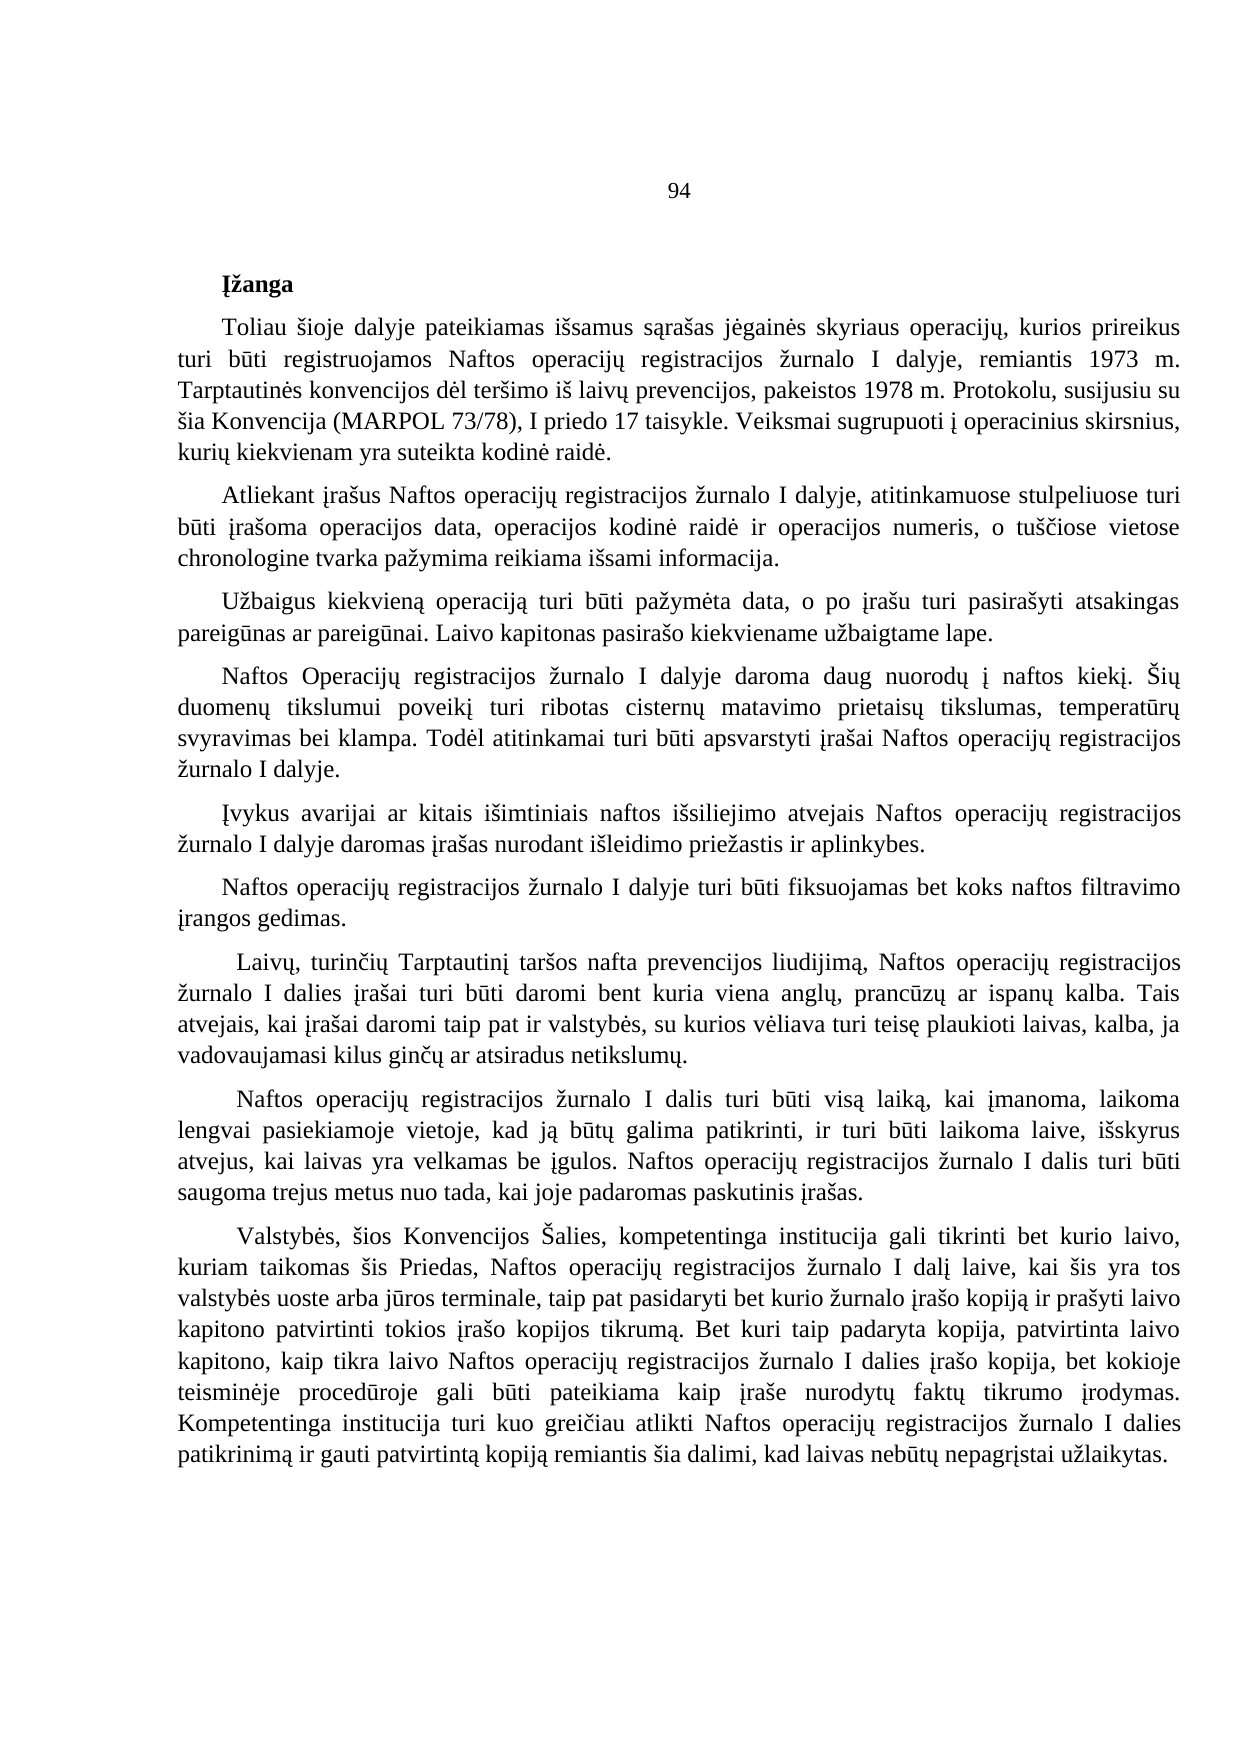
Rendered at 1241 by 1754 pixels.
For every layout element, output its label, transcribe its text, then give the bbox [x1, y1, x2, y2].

text Įžanga [177, 267, 1181, 298]
text Įvykus avarijai ar kitais išimtiniais naftos išsiliejimo atvejais Naftos operacijų registracijos žurnalo I dalyje daromas įrašas nurodant išleidimo priežastis ir aplinkybes. [177, 795, 1181, 858]
text Užbaigus kiekvieną operaciją turi būti pažymėta data, o po įrašu turi pasirašyti atsakingas pareigūnas ar pareigūnai. Laivo kapitonas pasirašo kiekviename užbaigtame lape. [177, 584, 1181, 646]
text Valstybės, šios Konvencijos Šalies, kompetentinga institucija gali tikrinti bet kurio laivo, kuriam taikomas šis Priedas, Naftos operacijų registracijos žurnalo I dalį laive, kai šis yra tos valstybės uoste arba jūros terminale, taip pat pasidaryti bet kurio žurnalo įrašo kopiją ir prašyti laivo kapitono patvirtinti tokios įrašo kopijos tikrumą. Bet kuri taip padaryta kopija, patvirtinta laivo kapitono, kaip tikra laivo Naftos operacijų registracijos žurnalo I dalies įrašo kopija, bet kokioje teisminėje procedūroje gali būti pateikiama kaip įraše nurodytų faktų tikrumo įrodymas. Kompetentinga institucija turi kuo greičiau atlikti Naftos operacijų registracijos žurnalo I dalies patikrinimą ir gauti patvirtintą kopiją remiantis šia dalimi, kad laivas nebūtų nepagrįstai užlaikytas. [177, 1218, 1181, 1468]
text Naftos operacijų registracijos žurnalo I dalis turi būti visą laiką, kai įmanoma, laikoma lengvai pasiekiamoje vietoje, kad ją būtų galima patikrinti, ir turi būti laikoma laive, išskyrus atvejus, kai laivas yra velkamas be įgulos. Naftos operacijų registracijos žurnalo I dalis turi būti saugoma trejus metus nuo tada, kai joje padaromas paskutinis įrašas. [177, 1081, 1181, 1206]
text Laivų, turinčių Tarptautinį taršos nafta prevencijos liudijimą, Naftos operacijų registracijos žurnalo I dalies įrašai turi būti daromi bent kuria viena anglų, prancūzų ar ispanų kalba. Tais atvejais, kai įrašai daromi taip pat ir valstybės, su kurios vėliava turi teisę plaukioti laivas, kalba, ja vadovaujamasi kilus ginčų ar atsiradus netikslumų. [177, 944, 1181, 1069]
text Naftos Operacijų registracijos žurnalo I dalyje daroma daug nuorodų į naftos kiekį. Šių duomenų tikslumui poveikį turi ribotas cisternų matavimo prietaisų tikslumas, temperatūrų svyravimas bei klampa. Todėl atitinkamai turi būti apsvarstyti įrašai Naftos operacijų registracijos žurnalo I dalyje. [177, 658, 1181, 783]
text Naftos operacijų registracijos žurnalo I dalyje turi būti fiksuojamas bet koks naftos filtravimo įrangos gedimas. [177, 870, 1181, 932]
text Atliekant įrašus Naftos operacijų registracijos žurnalo I dalyje, atitinkamuose stulpeliuose turi būti įrašoma operacijos data, operacijos kodinė raidė ir operacijos numeris, o tuščiose vietose chronologine tvarka pažymima reikiama išsami informacija. [177, 478, 1181, 572]
text Toliau šioje dalyje pateikiamas išsamus sąrašas jėgainės skyriaus operacijų, kurios prireikus turi būti registruojamos Naftos operacijų registracijos žurnalo I dalyje, remiantis 1973 m. Tarptautinės konvencijos dėl teršimo iš laivų prevencijos, pakeistos 1978 m. Protokolu, susijusiu su šia Konvencija (MARPOL 73/78), I priedo 17 taisykle. Veiksmai sugrupuoti į operacinius skirsnius, kurių kiekvienam yra suteikta kodinė raidė. [177, 310, 1181, 466]
